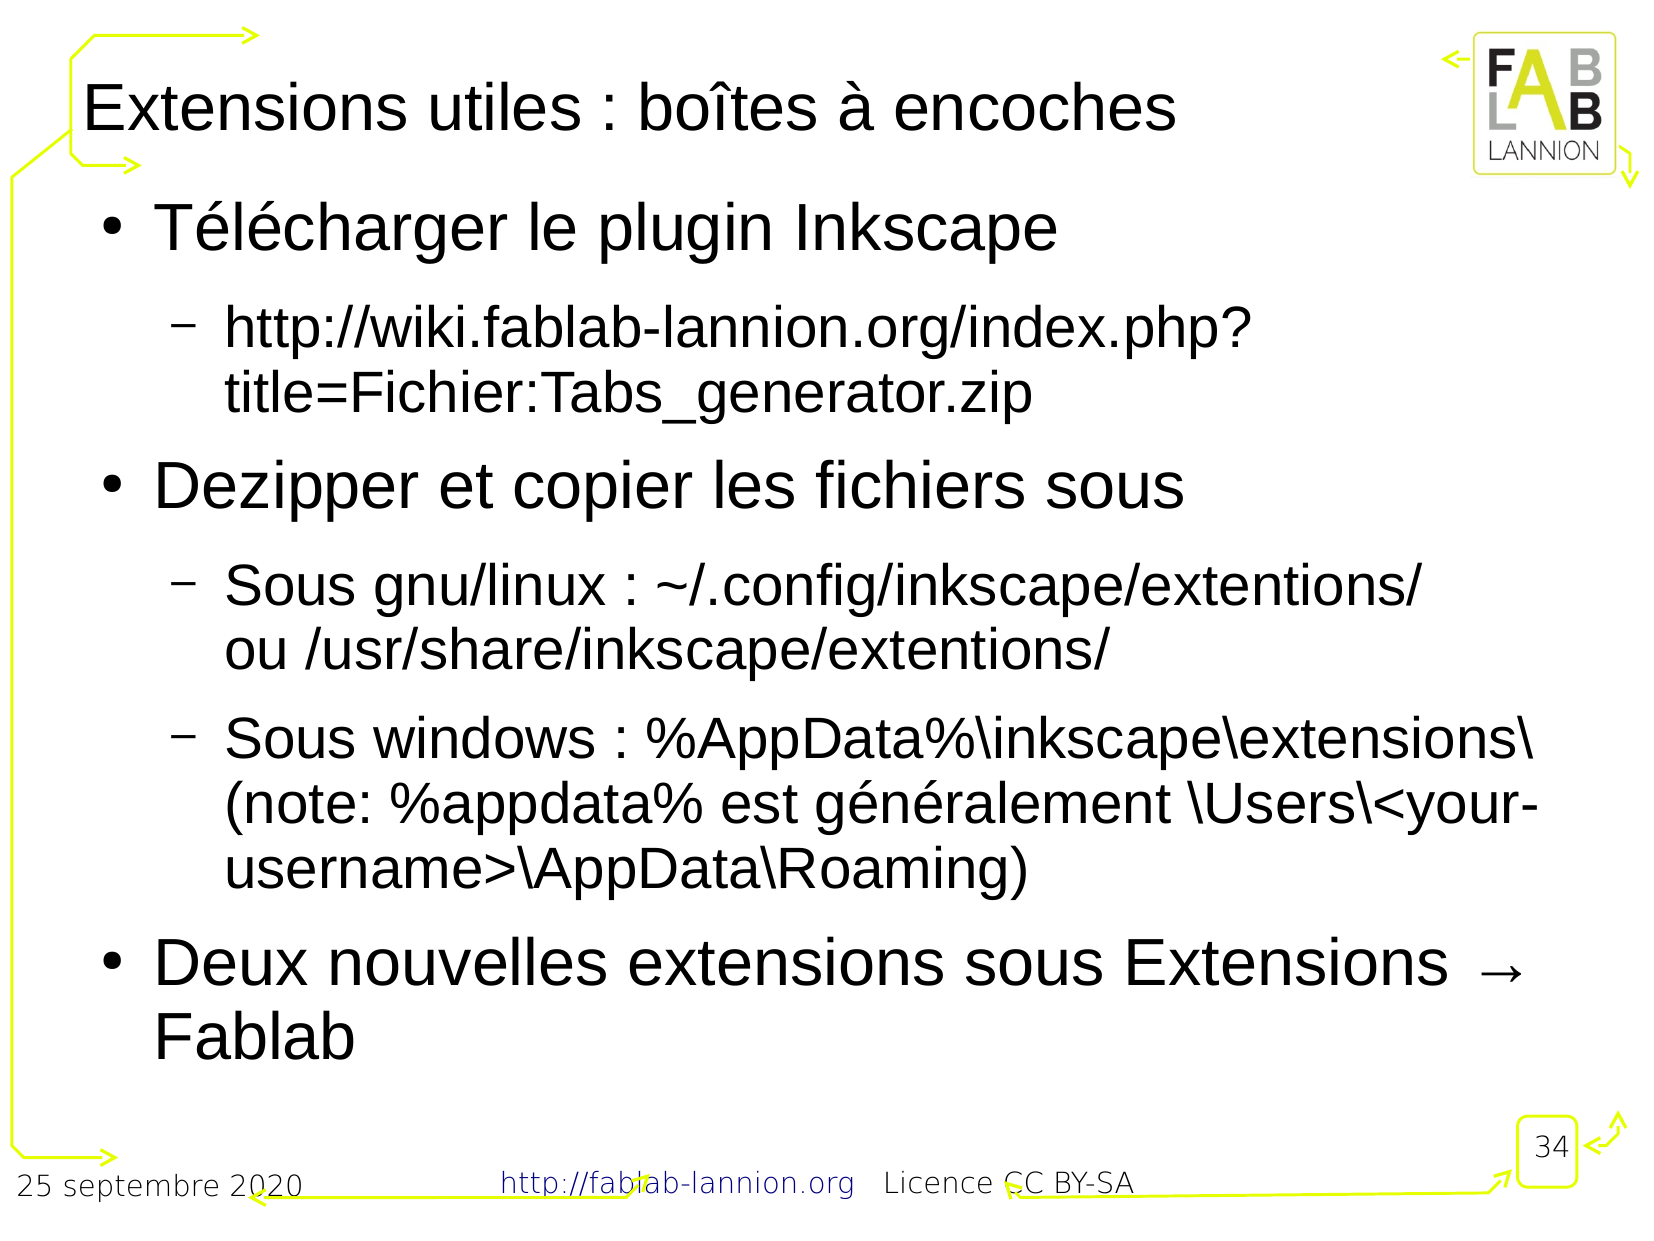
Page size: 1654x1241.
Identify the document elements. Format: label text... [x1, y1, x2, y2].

list Télécharger le plugin Inkscape http://wiki.fablab-lannion.org/index.php?title=Fichier:Tabs_generator.zip Dezipper et copier les fichiers sous Sous gnu/linux : ~/.config/inkscape/extentions/ ou /usr/share/inkscape/extentions/ Sous windows : %AppData%\inkscape\extensions\ (note: %appdata% est généralement \Users\<your-username>\AppData\Roaming) Deux nouvelles extensions sous Extensions → Fablab [82, 190, 1571, 910]
picture [1470, 29, 1619, 178]
title Extensions utiles : boîtes à encoches [82, 49, 1441, 166]
